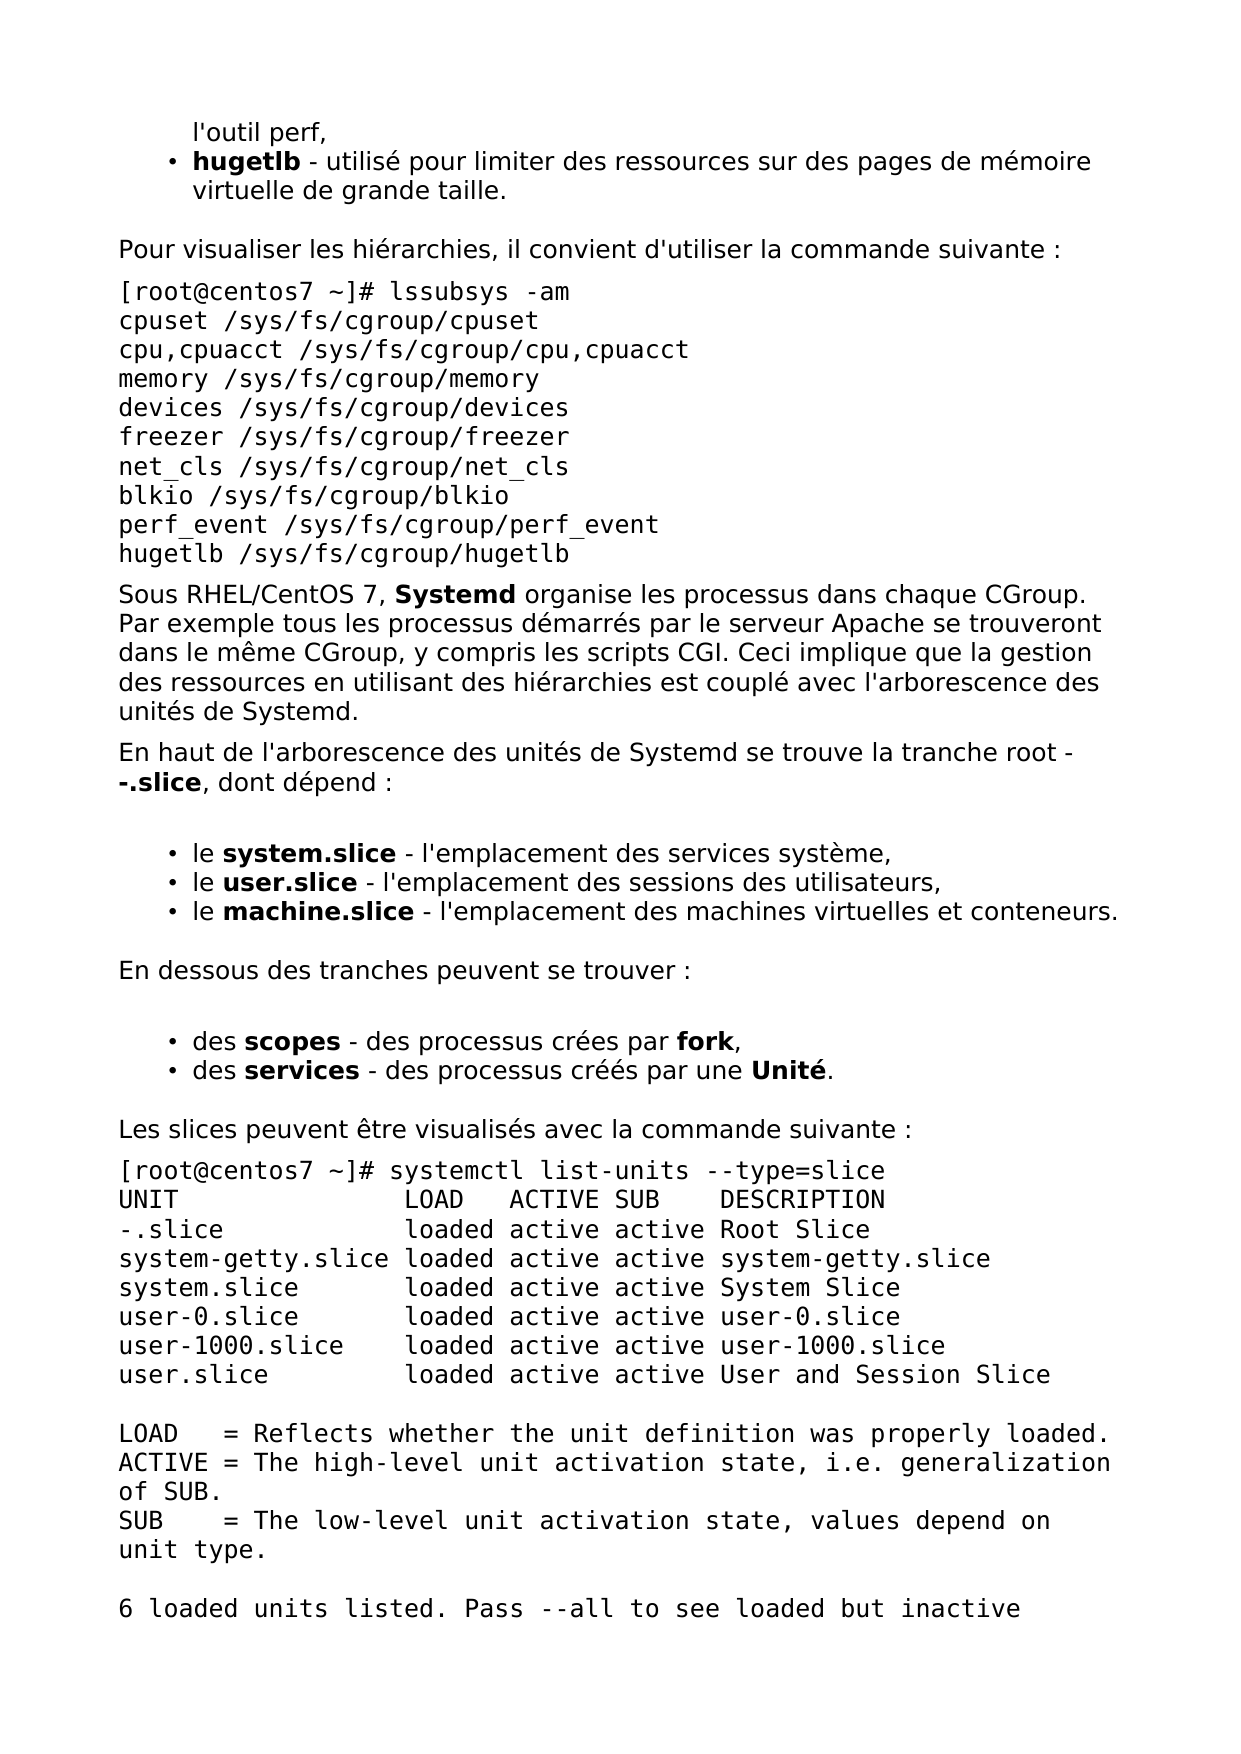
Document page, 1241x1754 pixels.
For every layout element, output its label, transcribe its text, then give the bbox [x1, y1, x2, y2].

text En haut de l'arborescence des unités de Systemd se trouve la tranche root - -.slice, dont dépend : [118, 738, 1122, 797]
list des services - des processus créés par une Unité. [177, 1056, 1122, 1085]
text Les slices peuvent être visualisés avec la commande suivante : [118, 1115, 1122, 1144]
list l'outil perf, [177, 118, 1122, 147]
list le user.slice - l'emplacement des sessions des utilisateurs, [177, 868, 1122, 897]
list le system.slice - l'emplacement des services système, [177, 839, 1122, 868]
text [root@centos7 ~]# systemctl list-units --type=slice UNIT LOAD ACTIVE SUB DESCRIPTION -.slice loaded active active Root Slice system-getty.slice loaded active active system-getty.slice system.slice loaded active active System Slice user-0.slice loaded active active user-0.slice user-1000.slice loaded active active user-1000.slice user.slice loaded active active User and Session Slice LOAD = Reflects whether the unit definition was properly loaded. ACTIVE = The high-level unit activation state, i.e. generalization of SUB. SUB = The low-level unit activation state, values depend on unit type. 6 loaded units listed. Pass --all to see loaded but inactive [118, 1156, 1122, 1623]
list des scopes - des processus crées par fork, [177, 1027, 1122, 1056]
list hugetlb - utilisé pour limiter des ressources sur des pages de mémoire virtuelle de grande taille. [177, 147, 1122, 206]
list le machine.slice - l'emplacement des machines virtuelles et conteneurs. [177, 897, 1122, 926]
text [root@centos7 ~]# lssubsys -am cpuset /sys/fs/cgroup/cpuset cpu,cpuacct /sys/fs/cgroup/cpu,cpuacct memory /sys/fs/cgroup/memory devices /sys/fs/cgroup/devices freezer /sys/fs/cgroup/freezer net_cls /sys/fs/cgroup/net_cls blkio /sys/fs/cgroup/blkio perf_event /sys/fs/cgroup/perf_event hugetlb /sys/fs/cgroup/hugetlb [118, 277, 1122, 568]
text Pour visualiser les hiérarchies, il convient d'utiliser la commande suivante : [118, 235, 1122, 264]
text Sous RHEL/CentOS 7, Systemd organise les processus dans chaque CGroup. Par exemple tous les processus démarrés par le serveur Apache se trouveront dans le même CGroup, y compris les scripts CGI. Ceci implique que la gestion des ressources en utilisant des hiérarchies est couplé avec l'arborescence des unités de Systemd. [118, 580, 1122, 726]
text En dessous des tranches peuvent se trouver : [118, 956, 1122, 985]
